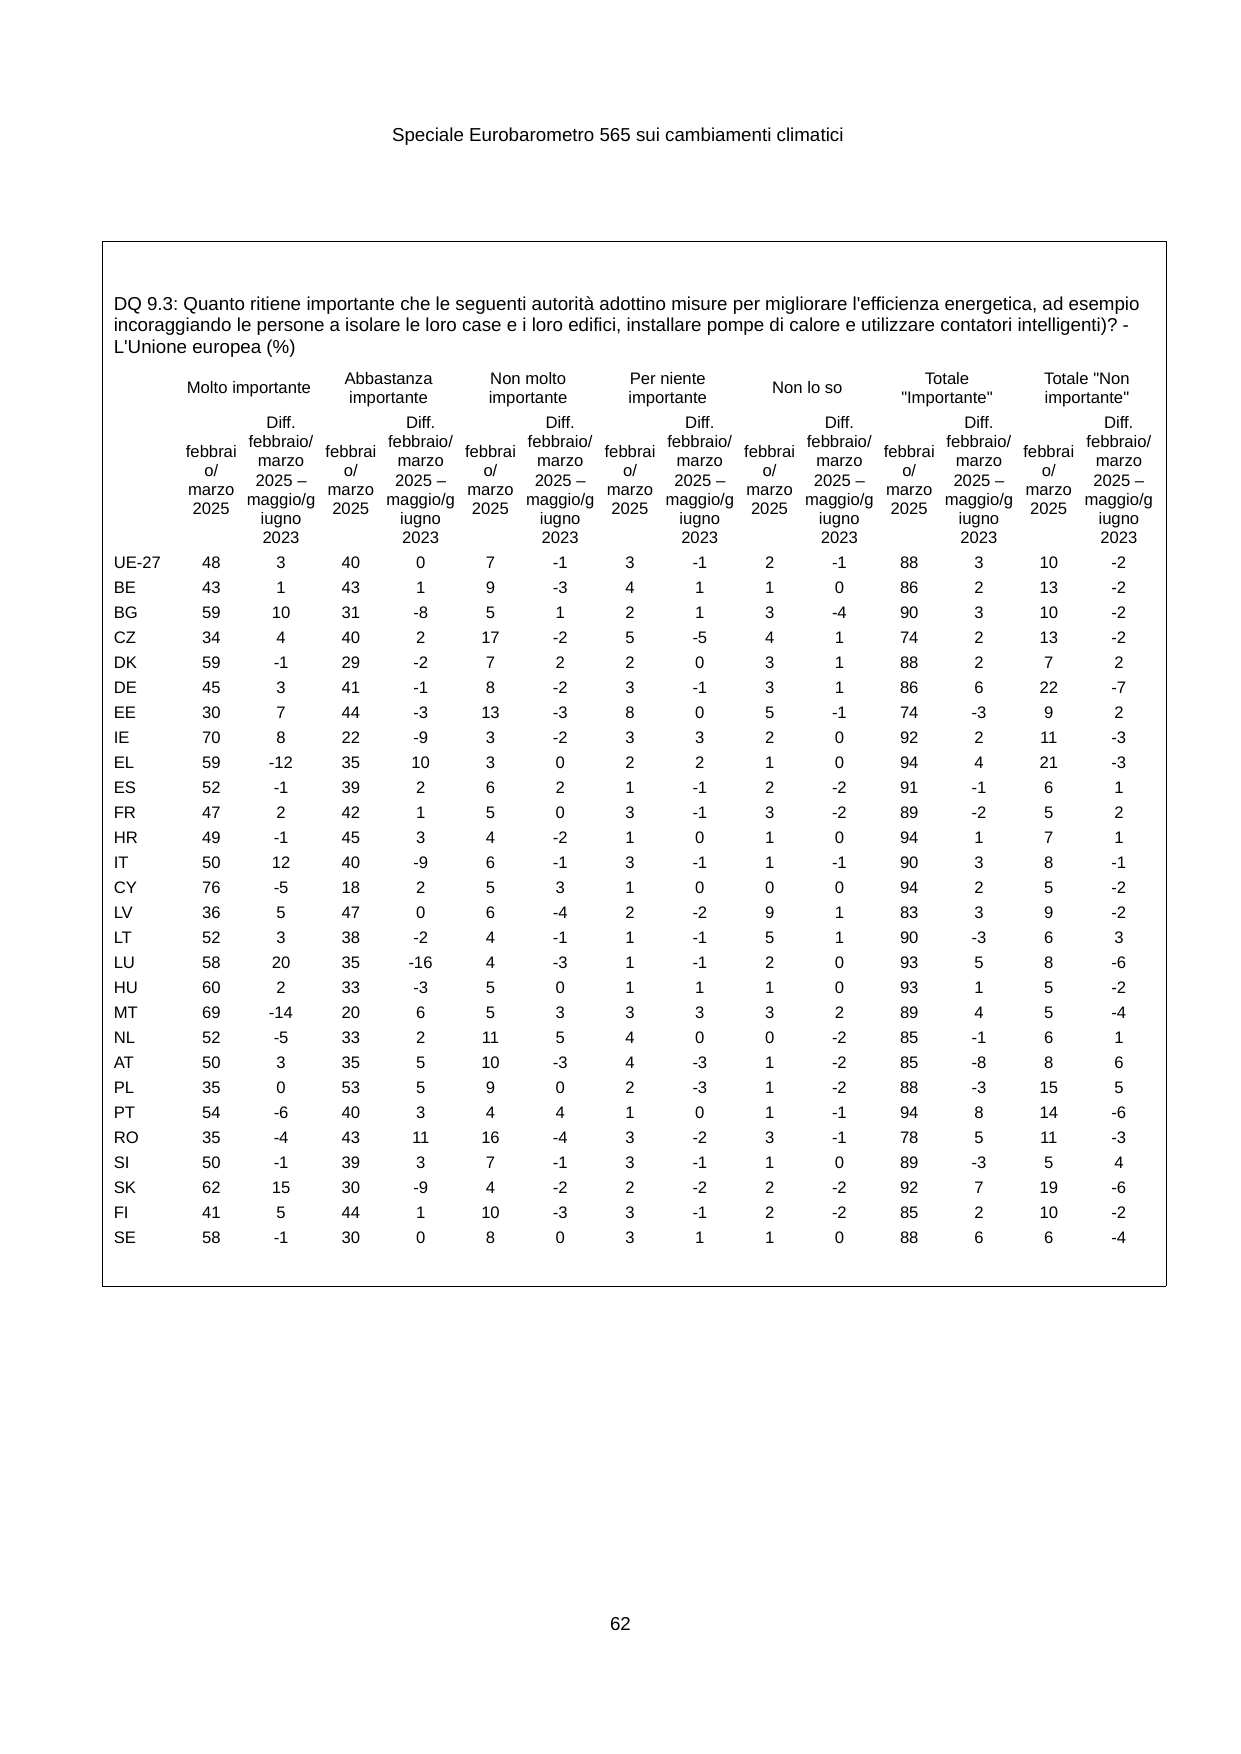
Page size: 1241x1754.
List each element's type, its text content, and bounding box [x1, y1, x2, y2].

table_cell 70 [179, 725, 243, 750]
table_cell 3 [598, 1225, 662, 1250]
table_cell 0 [383, 1225, 458, 1250]
table_cell 10 [243, 600, 318, 625]
table_cell 1 [598, 775, 662, 800]
table_cell 1 [1081, 775, 1157, 800]
table_cell 43 [319, 575, 383, 600]
table_cell 1 [737, 1100, 801, 1125]
table_cell 3 [941, 550, 1016, 575]
table_cell 5 [737, 700, 801, 725]
table_cell 92 [877, 725, 941, 750]
table_cell -1 [801, 1125, 877, 1150]
table_cell IT [111, 850, 179, 875]
table_cell 4 [458, 925, 522, 950]
table_cell Totale "Non importante" [1016, 366, 1157, 410]
table_cell 0 [801, 725, 877, 750]
table_cell 50 [179, 1050, 243, 1075]
table_cell 52 [179, 925, 243, 950]
table_cell 8 [458, 675, 522, 700]
table_cell -3 [522, 950, 598, 975]
table_cell 0 [801, 1225, 877, 1250]
table_cell 1 [737, 1075, 801, 1100]
table_cell 2 [598, 1175, 662, 1200]
table_cell 89 [877, 1150, 941, 1175]
table_cell 5 [1016, 875, 1081, 900]
table_cell -1 [801, 850, 877, 875]
table_cell -2 [662, 1125, 737, 1150]
table_cell 3 [737, 1000, 801, 1025]
table_cell 0 [801, 575, 877, 600]
table_cell 0 [801, 875, 877, 900]
table_cell 3 [458, 725, 522, 750]
table_cell Abbastanza importante [319, 366, 458, 410]
table_cell 3 [598, 725, 662, 750]
table_cell -1 [522, 850, 598, 875]
table_cell -2 [522, 825, 598, 850]
table_cell 5 [243, 900, 318, 925]
table_cell Non molto importante [458, 366, 598, 410]
table_cell -1 [662, 775, 737, 800]
table_cell 40 [319, 625, 383, 650]
table_cell 1 [383, 575, 458, 600]
table_cell -3 [941, 925, 1016, 950]
table_cell 5 [941, 950, 1016, 975]
table_cell 2 [737, 550, 801, 575]
table_cell 3 [383, 1150, 458, 1175]
table_cell 2 [1081, 800, 1157, 825]
table_cell 1 [662, 975, 737, 1000]
table_cell -1 [243, 1150, 318, 1175]
table_cell 11 [458, 1025, 522, 1050]
table_cell -3 [941, 1075, 1016, 1100]
table_cell Diff. febbraio/marzo 2025 – maggio/giugno 2023 [383, 410, 458, 550]
table_cell 6 [1016, 925, 1081, 950]
table_cell 6 [1016, 1225, 1081, 1250]
table_cell 9 [1016, 700, 1081, 725]
table_cell 7 [941, 1175, 1016, 1200]
table_cell 42 [319, 800, 383, 825]
table_cell -2 [522, 625, 598, 650]
table_cell 1 [737, 825, 801, 850]
table_cell 3 [598, 550, 662, 575]
table_cell LV [111, 900, 179, 925]
table_cell 4 [598, 575, 662, 600]
table_cell 5 [383, 1075, 458, 1100]
table_cell 41 [179, 1200, 243, 1225]
table_cell -3 [1081, 725, 1157, 750]
table_cell -2 [801, 775, 877, 800]
table_cell 94 [877, 1100, 941, 1125]
table_cell -9 [383, 850, 458, 875]
table_cell 3 [383, 825, 458, 850]
table_cell -2 [801, 1025, 877, 1050]
table_cell -3 [1081, 1125, 1157, 1150]
table_cell 1 [941, 975, 1016, 1000]
table_cell 58 [179, 1225, 243, 1250]
table_cell -2 [801, 1075, 877, 1100]
table_cell 9 [458, 575, 522, 600]
table_cell 50 [179, 850, 243, 875]
table_cell 74 [877, 700, 941, 725]
table_cell 5 [1016, 1150, 1081, 1175]
table_cell 10 [1016, 550, 1081, 575]
table_cell Diff. febbraio/marzo 2025 – maggio/giugno 2023 [941, 410, 1016, 550]
table_cell 3 [243, 675, 318, 700]
table_cell 2 [383, 775, 458, 800]
table_cell Diff. febbraio/marzo 2025 – maggio/giugno 2023 [801, 410, 877, 550]
table_cell 85 [877, 1025, 941, 1050]
table_cell -1 [801, 550, 877, 575]
table_cell 1 [662, 1225, 737, 1250]
table_cell 86 [877, 675, 941, 700]
table_cell 2 [941, 650, 1016, 675]
table_cell 19 [1016, 1175, 1081, 1200]
table_cell 0 [522, 1075, 598, 1100]
table_cell MT [111, 1000, 179, 1025]
table_cell 29 [319, 650, 383, 675]
table_cell -2 [1081, 975, 1157, 1000]
table_cell 0 [662, 825, 737, 850]
table_cell 41 [319, 675, 383, 700]
table_cell 47 [319, 900, 383, 925]
table_cell 58 [179, 950, 243, 975]
table_cell 3 [598, 850, 662, 875]
table_cell 2 [598, 600, 662, 625]
table_cell -5 [243, 1025, 318, 1050]
table_cell 52 [179, 1025, 243, 1050]
table_cell 0 [522, 1225, 598, 1250]
table_cell 94 [877, 825, 941, 850]
table_cell DE [111, 675, 179, 700]
table_cell 94 [877, 750, 941, 775]
table_cell -1 [662, 950, 737, 975]
table_cell UE-27 [111, 550, 179, 575]
table_cell 53 [319, 1075, 383, 1100]
table_cell 34 [179, 625, 243, 650]
table_cell 83 [877, 900, 941, 925]
table_cell 0 [662, 875, 737, 900]
table_cell 5 [458, 600, 522, 625]
table_cell -2 [1081, 600, 1157, 625]
table_cell 88 [877, 550, 941, 575]
table_cell 5 [458, 1000, 522, 1025]
table_cell 3 [662, 725, 737, 750]
table_cell 1 [243, 575, 318, 600]
table_cell -1 [941, 1025, 1016, 1050]
table_cell -9 [383, 725, 458, 750]
table_cell CZ [111, 625, 179, 650]
table_cell -6 [1081, 1175, 1157, 1200]
table_cell 74 [877, 625, 941, 650]
table_cell 0 [801, 975, 877, 1000]
table_cell 10 [1016, 600, 1081, 625]
table_cell 15 [1016, 1075, 1081, 1100]
table_cell 5 [1081, 1075, 1157, 1100]
table_cell 14 [1016, 1100, 1081, 1125]
table_cell SI [111, 1150, 179, 1175]
table_cell 1 [1081, 825, 1157, 850]
table_cell -1 [1081, 850, 1157, 875]
table_cell 0 [243, 1075, 318, 1100]
table_cell -7 [1081, 675, 1157, 700]
table_cell 88 [877, 650, 941, 675]
table_cell 0 [522, 975, 598, 1000]
table_cell 3 [737, 1125, 801, 1150]
table_cell 92 [877, 1175, 941, 1200]
table_cell -2 [1081, 625, 1157, 650]
table_cell 3 [383, 1100, 458, 1125]
table_cell 8 [243, 725, 318, 750]
table_cell 90 [877, 925, 941, 950]
table_cell -2 [522, 725, 598, 750]
table_cell 7 [1016, 825, 1081, 850]
table_cell 93 [877, 975, 941, 1000]
table_cell 2 [243, 800, 318, 825]
table_cell febbraio/marzo 2025 [598, 410, 662, 550]
table_cell -1 [522, 550, 598, 575]
table_cell 1 [1081, 1025, 1157, 1050]
table_cell 7 [243, 700, 318, 725]
table_cell 35 [179, 1075, 243, 1100]
table_cell 2 [598, 750, 662, 775]
table_cell 1 [801, 675, 877, 700]
table_cell PT [111, 1100, 179, 1125]
table_cell 1 [737, 1150, 801, 1175]
table_cell 8 [1016, 950, 1081, 975]
table_cell 4 [458, 1100, 522, 1125]
table_cell 7 [458, 1150, 522, 1175]
table_cell 2 [737, 1175, 801, 1200]
table_cell -2 [941, 800, 1016, 825]
table_cell 1 [598, 1100, 662, 1125]
table_cell 5 [383, 1050, 458, 1075]
table_cell 1 [662, 600, 737, 625]
table_cell 1 [598, 875, 662, 900]
table_cell 1 [383, 1200, 458, 1225]
table_cell -1 [801, 1100, 877, 1125]
table_cell 6 [941, 675, 1016, 700]
table_cell -3 [662, 1075, 737, 1100]
table_cell -2 [383, 650, 458, 675]
table_cell 0 [801, 950, 877, 975]
table_cell 45 [319, 825, 383, 850]
table_cell 85 [877, 1200, 941, 1225]
table_cell febbraio/marzo 2025 [1016, 410, 1081, 550]
table_cell 2 [383, 1025, 458, 1050]
table_cell 3 [737, 800, 801, 825]
table_cell 43 [319, 1125, 383, 1150]
table_cell 13 [458, 700, 522, 725]
table_cell 3 [1081, 925, 1157, 950]
table_cell 48 [179, 550, 243, 575]
table_cell 0 [801, 1150, 877, 1175]
table_cell -5 [662, 625, 737, 650]
table_cell 7 [1016, 650, 1081, 675]
table_cell 10 [458, 1050, 522, 1075]
table_cell 6 [1016, 775, 1081, 800]
table_cell 91 [877, 775, 941, 800]
table_cell 5 [737, 925, 801, 950]
table_cell febbraio/marzo 2025 [179, 410, 243, 550]
table_cell 0 [383, 900, 458, 925]
table_cell 1 [737, 1225, 801, 1250]
table_cell 54 [179, 1100, 243, 1125]
table_cell Molto importante [179, 366, 318, 410]
table_cell 7 [458, 650, 522, 675]
table_cell -4 [1081, 1225, 1157, 1250]
table_cell -1 [522, 1150, 598, 1175]
table_cell -2 [801, 1175, 877, 1200]
table_cell -2 [801, 1050, 877, 1075]
table_cell 59 [179, 600, 243, 625]
table_cell RO [111, 1125, 179, 1150]
table_cell 30 [319, 1175, 383, 1200]
table_cell 1 [522, 600, 598, 625]
table_cell 59 [179, 750, 243, 775]
table_cell 2 [941, 1200, 1016, 1225]
table_cell 4 [243, 625, 318, 650]
table_cell 39 [319, 1150, 383, 1175]
table_cell 9 [737, 900, 801, 925]
table_cell 35 [319, 950, 383, 975]
table_cell 9 [1016, 900, 1081, 925]
table_cell 1 [737, 975, 801, 1000]
table_cell 0 [522, 800, 598, 825]
table_cell 3 [737, 675, 801, 700]
table_cell 2 [522, 650, 598, 675]
table_cell febbraio/marzo 2025 [737, 410, 801, 550]
table_cell 11 [1016, 1125, 1081, 1150]
table_cell 49 [179, 825, 243, 850]
table_cell 4 [458, 1175, 522, 1200]
table_cell 39 [319, 775, 383, 800]
table_cell Totale "Importante" [877, 366, 1016, 410]
table_cell 5 [598, 625, 662, 650]
table_cell 3 [737, 650, 801, 675]
table_cell 43 [179, 575, 243, 600]
table_cell Diff. febbraio/marzo 2025 – maggio/giugno 2023 [1081, 410, 1157, 550]
table_cell 3 [941, 900, 1016, 925]
table_cell 3 [522, 875, 598, 900]
table_cell 90 [877, 850, 941, 875]
table_cell 10 [458, 1200, 522, 1225]
table_cell 11 [383, 1125, 458, 1150]
table_cell 1 [598, 950, 662, 975]
table_cell 2 [801, 1000, 877, 1025]
table_cell BE [111, 575, 179, 600]
table_cell 1 [737, 1050, 801, 1075]
table_cell 6 [1081, 1050, 1157, 1075]
table_cell 0 [383, 550, 458, 575]
table_cell 35 [179, 1125, 243, 1150]
table_cell -6 [1081, 950, 1157, 975]
table_cell 13 [1016, 625, 1081, 650]
table_cell -3 [662, 1050, 737, 1075]
table_cell 4 [598, 1050, 662, 1075]
table_cell Non lo so [737, 366, 877, 410]
table_cell 1 [383, 800, 458, 825]
table_cell 5 [1016, 800, 1081, 825]
table_cell -3 [941, 1150, 1016, 1175]
table_cell 50 [179, 1150, 243, 1175]
table_cell EL [111, 750, 179, 775]
table_cell 0 [662, 1100, 737, 1125]
table_cell 4 [458, 825, 522, 850]
table_cell 40 [319, 1100, 383, 1125]
table_cell -1 [243, 775, 318, 800]
table_cell -2 [522, 1175, 598, 1200]
table_cell 89 [877, 1000, 941, 1025]
table_cell 5 [941, 1125, 1016, 1150]
table_cell 11 [1016, 725, 1081, 750]
table_cell -9 [383, 1175, 458, 1200]
table_cell 35 [319, 1050, 383, 1075]
table_cell EE [111, 700, 179, 725]
table_cell 0 [737, 1025, 801, 1050]
table_cell 86 [877, 575, 941, 600]
table_cell -1 [522, 925, 598, 950]
table_cell -3 [522, 700, 598, 725]
table_cell 52 [179, 775, 243, 800]
table_cell -3 [383, 700, 458, 725]
table_cell 3 [737, 600, 801, 625]
table_cell febbraio/marzo 2025 [319, 410, 383, 550]
table_cell -3 [1081, 750, 1157, 775]
table_cell -1 [662, 1200, 737, 1225]
table_cell 3 [598, 1150, 662, 1175]
table_cell 93 [877, 950, 941, 975]
table_cell 20 [319, 1000, 383, 1025]
table_cell 18 [319, 875, 383, 900]
table_cell 3 [458, 750, 522, 775]
table_cell 2 [941, 875, 1016, 900]
table_cell 2 [1081, 700, 1157, 725]
table_cell AT [111, 1050, 179, 1075]
table_cell -2 [383, 925, 458, 950]
table_cell -4 [1081, 1000, 1157, 1025]
table_cell 6 [941, 1225, 1016, 1250]
table_cell 3 [598, 800, 662, 825]
table_cell SK [111, 1175, 179, 1200]
table_cell 4 [1081, 1150, 1157, 1175]
table_cell 33 [319, 1025, 383, 1050]
table_cell Diff. febbraio/marzo 2025 – maggio/giugno 2023 [662, 410, 737, 550]
table_cell 2 [598, 650, 662, 675]
table_cell 3 [598, 1000, 662, 1025]
table_cell 0 [662, 1025, 737, 1050]
table_cell Diff. febbraio/marzo 2025 – maggio/giugno 2023 [522, 410, 598, 550]
table_cell 3 [662, 1000, 737, 1025]
table_cell 6 [458, 775, 522, 800]
table_cell 31 [319, 600, 383, 625]
table_cell 6 [458, 900, 522, 925]
table_cell 5 [458, 800, 522, 825]
table_cell -3 [522, 1050, 598, 1075]
table_cell 1 [737, 575, 801, 600]
table_cell 30 [179, 700, 243, 725]
table_cell 8 [1016, 850, 1081, 875]
table_cell 90 [877, 600, 941, 625]
table_cell 4 [458, 950, 522, 975]
table_cell FR [111, 800, 179, 825]
table_cell 2 [662, 750, 737, 775]
table_cell -1 [941, 775, 1016, 800]
table_cell 0 [737, 875, 801, 900]
table_cell 4 [941, 1000, 1016, 1025]
table_cell 45 [179, 675, 243, 700]
table_cell -12 [243, 750, 318, 775]
table_cell 2 [1081, 650, 1157, 675]
table_cell 88 [877, 1225, 941, 1250]
table_cell 5 [458, 975, 522, 1000]
table_cell -5 [243, 875, 318, 900]
table_cell -2 [801, 1200, 877, 1225]
table_cell 4 [737, 625, 801, 650]
table_cell 1 [662, 575, 737, 600]
table_cell 0 [801, 825, 877, 850]
table_cell 85 [877, 1050, 941, 1075]
table_cell 1 [598, 925, 662, 950]
table_cell [111, 366, 179, 410]
table_cell 88 [877, 1075, 941, 1100]
table_cell 3 [522, 1000, 598, 1025]
table_cell -1 [662, 925, 737, 950]
table_cell -1 [662, 800, 737, 825]
table_cell 5 [522, 1025, 598, 1050]
table_cell 3 [598, 1200, 662, 1225]
table_cell -1 [243, 650, 318, 675]
table_cell 6 [1016, 1025, 1081, 1050]
table_cell 16 [458, 1125, 522, 1150]
table_cell 9 [458, 1075, 522, 1100]
table_cell -2 [1081, 900, 1157, 925]
table_cell febbraio/marzo 2025 [458, 410, 522, 550]
table_cell 2 [243, 975, 318, 1000]
table_cell -3 [383, 975, 458, 1000]
table_cell 38 [319, 925, 383, 950]
table_cell 47 [179, 800, 243, 825]
table_cell 2 [598, 900, 662, 925]
table_cell 2 [941, 725, 1016, 750]
table_cell 1 [801, 625, 877, 650]
table_cell 2 [383, 875, 458, 900]
table_cell SE [111, 1225, 179, 1250]
table_cell 3 [243, 1050, 318, 1075]
table_cell 2 [737, 775, 801, 800]
table_cell 76 [179, 875, 243, 900]
table_cell -2 [662, 900, 737, 925]
table_cell 3 [941, 850, 1016, 875]
table_cell 15 [243, 1175, 318, 1200]
table_cell 10 [1016, 1200, 1081, 1225]
table_cell -2 [1081, 1200, 1157, 1225]
table_cell 36 [179, 900, 243, 925]
table_cell 6 [458, 850, 522, 875]
table_cell 40 [319, 850, 383, 875]
table_cell 2 [737, 1200, 801, 1225]
table_cell -6 [243, 1100, 318, 1125]
table_cell Per niente importante [598, 366, 737, 410]
table_cell 8 [598, 700, 662, 725]
table_cell 3 [243, 550, 318, 575]
table_cell 10 [383, 750, 458, 775]
table_cell 1 [598, 975, 662, 1000]
table_cell -1 [383, 675, 458, 700]
table_cell 2 [383, 625, 458, 650]
table_cell 22 [1016, 675, 1081, 700]
table_cell -2 [801, 800, 877, 825]
table_cell 1 [801, 900, 877, 925]
table_cell IE [111, 725, 179, 750]
table_cell -16 [383, 950, 458, 975]
table_cell -3 [522, 575, 598, 600]
table_cell -2 [1081, 575, 1157, 600]
table_cell 21 [1016, 750, 1081, 775]
table_cell 1 [598, 825, 662, 850]
table_cell 0 [801, 750, 877, 775]
table_cell 8 [1016, 1050, 1081, 1075]
table_cell CY [111, 875, 179, 900]
table_cell 0 [662, 700, 737, 725]
table_cell -3 [941, 700, 1016, 725]
table_cell -1 [662, 550, 737, 575]
table_cell 1 [801, 925, 877, 950]
table_cell 8 [941, 1100, 1016, 1125]
table_cell -14 [243, 1000, 318, 1025]
table_cell 12 [243, 850, 318, 875]
table_cell [111, 410, 179, 550]
table_cell 5 [458, 875, 522, 900]
table_cell 3 [598, 1125, 662, 1150]
table_cell -4 [243, 1125, 318, 1150]
table_cell 2 [737, 725, 801, 750]
table_cell -2 [662, 1175, 737, 1200]
table_cell 1 [941, 825, 1016, 850]
table_cell 33 [319, 975, 383, 1000]
table_cell -1 [662, 850, 737, 875]
table_cell DK [111, 650, 179, 675]
table_cell 3 [941, 600, 1016, 625]
table_cell 5 [243, 1200, 318, 1225]
table_cell 20 [243, 950, 318, 975]
table_cell -8 [941, 1050, 1016, 1075]
table_cell 5 [1016, 975, 1081, 1000]
table_cell 1 [737, 850, 801, 875]
table_cell 40 [319, 550, 383, 575]
table_cell -6 [1081, 1100, 1157, 1125]
table_cell -4 [522, 1125, 598, 1150]
table_cell 2 [941, 625, 1016, 650]
table_cell 94 [877, 875, 941, 900]
table_cell LU [111, 950, 179, 975]
table_cell 17 [458, 625, 522, 650]
table_cell -1 [801, 700, 877, 725]
table_cell -1 [243, 825, 318, 850]
table_cell 7 [458, 550, 522, 575]
table_cell -1 [662, 1150, 737, 1175]
table_cell NL [111, 1025, 179, 1050]
table_cell -3 [522, 1200, 598, 1225]
table_header DQ 9.3: Quanto ritiene importante che le seguenti autorità adottino misure per migliorare l'efficienza energetica, ad esempio incoraggiando le persone a isolare le loro case e i loro edifici, installare pompe di calore e utilizzare contatori intelligenti)? - L'Unione europea (%) [111, 284, 1157, 366]
table_cell 78 [877, 1125, 941, 1150]
table_cell 1 [737, 750, 801, 775]
table_cell 60 [179, 975, 243, 1000]
table_cell 89 [877, 800, 941, 825]
table_cell 8 [458, 1225, 522, 1250]
table_cell HR [111, 825, 179, 850]
table_cell 2 [941, 575, 1016, 600]
table_cell febbraio/marzo 2025 [877, 410, 941, 550]
table_cell 6 [383, 1000, 458, 1025]
table_cell 0 [522, 750, 598, 775]
table_cell HU [111, 975, 179, 1000]
table_cell -2 [522, 675, 598, 700]
table_cell 3 [598, 675, 662, 700]
table_cell FI [111, 1200, 179, 1225]
table_cell Diff. febbraio/marzo 2025 – maggio/giugno 2023 [243, 410, 318, 550]
table_cell -4 [801, 600, 877, 625]
table_cell 2 [598, 1075, 662, 1100]
table_cell 35 [319, 750, 383, 775]
table_cell 4 [522, 1100, 598, 1125]
table_cell 2 [737, 950, 801, 975]
table_cell 5 [1016, 1000, 1081, 1025]
table_cell 44 [319, 1200, 383, 1225]
table_cell -1 [243, 1225, 318, 1250]
table_cell 4 [941, 750, 1016, 775]
table_cell 69 [179, 1000, 243, 1025]
table_cell 59 [179, 650, 243, 675]
table_cell 44 [319, 700, 383, 725]
table_cell 2 [522, 775, 598, 800]
table_cell -2 [1081, 875, 1157, 900]
table_cell 30 [319, 1225, 383, 1250]
table_cell -4 [522, 900, 598, 925]
table_cell BG [111, 600, 179, 625]
table_cell 62 [179, 1175, 243, 1200]
table_cell 13 [1016, 575, 1081, 600]
table_cell ES [111, 775, 179, 800]
table_cell LT [111, 925, 179, 950]
table_cell 22 [319, 725, 383, 750]
table_cell 4 [598, 1025, 662, 1050]
table_cell -8 [383, 600, 458, 625]
table_cell 1 [801, 650, 877, 675]
table_cell PL [111, 1075, 179, 1100]
table_cell -2 [1081, 550, 1157, 575]
table_cell 3 [243, 925, 318, 950]
table_cell -1 [662, 675, 737, 700]
table_cell 0 [662, 650, 737, 675]
